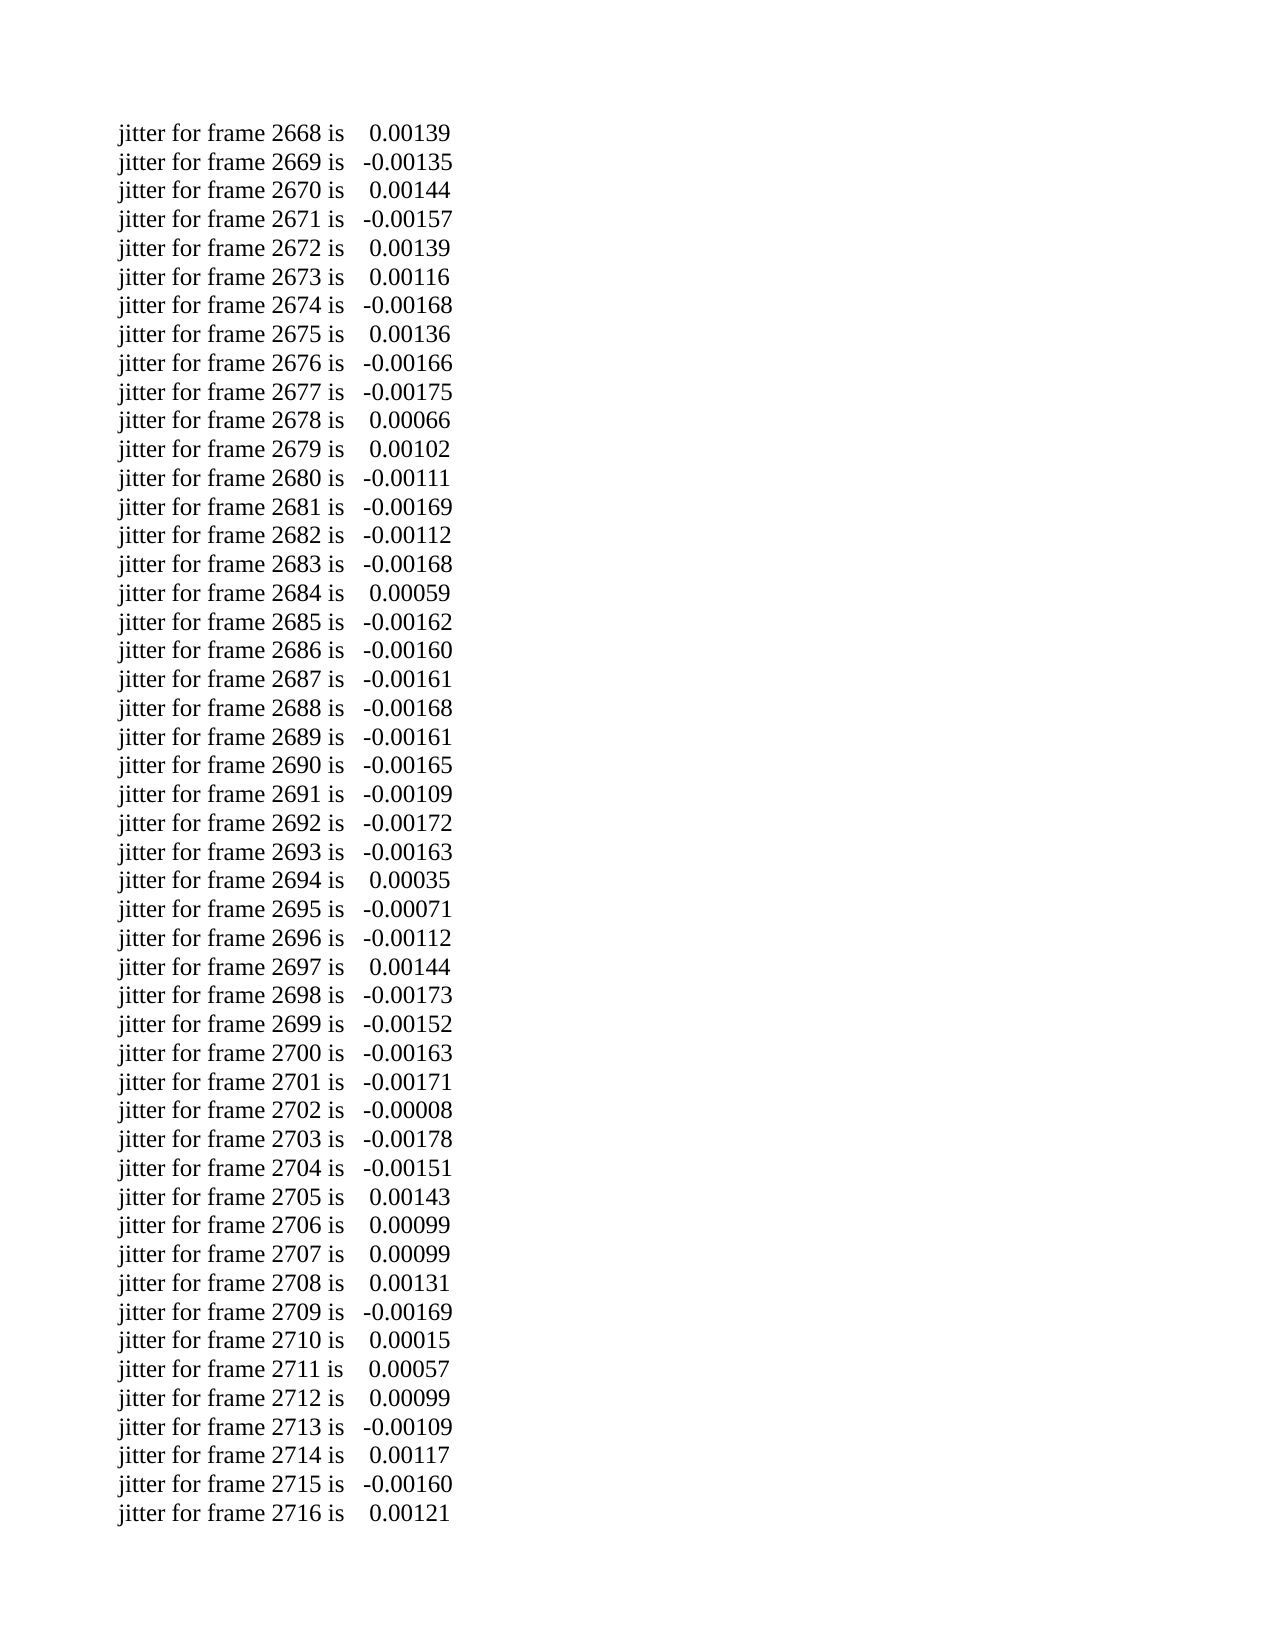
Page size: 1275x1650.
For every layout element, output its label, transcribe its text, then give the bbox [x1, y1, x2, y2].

text jitter for frame 2684 is 0.00059 [118, 578, 1157, 607]
text jitter for frame 2703 is -0.00178 [118, 1124, 1157, 1153]
text jitter for frame 2679 is 0.00102 [118, 434, 1157, 463]
text jitter for frame 2698 is -0.00173 [118, 981, 1157, 1009]
text jitter for frame 2696 is -0.00112 [118, 923, 1157, 952]
text jitter for frame 2678 is 0.00066 [118, 406, 1157, 434]
text jitter for frame 2676 is -0.00166 [118, 348, 1157, 377]
text jitter for frame 2712 is 0.00099 [118, 1383, 1157, 1412]
text jitter for frame 2670 is 0.00144 [118, 176, 1157, 204]
text jitter for frame 2688 is -0.00168 [118, 693, 1157, 722]
text jitter for frame 2683 is -0.00168 [118, 549, 1157, 578]
text jitter for frame 2704 is -0.00151 [118, 1153, 1157, 1182]
text jitter for frame 2686 is -0.00160 [118, 636, 1157, 664]
text jitter for frame 2668 is 0.00139 [118, 118, 1157, 147]
text jitter for frame 2675 is 0.00136 [118, 319, 1157, 348]
text jitter for frame 2697 is 0.00144 [118, 952, 1157, 981]
text jitter for frame 2699 is -0.00152 [118, 1009, 1157, 1038]
text jitter for frame 2682 is -0.00112 [118, 521, 1157, 549]
text jitter for frame 2681 is -0.00169 [118, 492, 1157, 521]
text jitter for frame 2689 is -0.00161 [118, 722, 1157, 751]
text jitter for frame 2673 is 0.00116 [118, 262, 1157, 291]
text jitter for frame 2680 is -0.00111 [118, 463, 1157, 492]
text jitter for frame 2687 is -0.00161 [118, 664, 1157, 693]
text jitter for frame 2695 is -0.00071 [118, 894, 1157, 923]
text jitter for frame 2708 is 0.00131 [118, 1268, 1157, 1297]
text jitter for frame 2671 is -0.00157 [118, 204, 1157, 233]
text jitter for frame 2707 is 0.00099 [118, 1239, 1157, 1268]
text jitter for frame 2715 is -0.00160 [118, 1469, 1157, 1498]
text jitter for frame 2672 is 0.00139 [118, 233, 1157, 262]
text jitter for frame 2674 is -0.00168 [118, 291, 1157, 319]
text jitter for frame 2692 is -0.00172 [118, 808, 1157, 837]
text jitter for frame 2693 is -0.00163 [118, 837, 1157, 866]
text jitter for frame 2702 is -0.00008 [118, 1096, 1157, 1124]
text jitter for frame 2711 is 0.00057 [118, 1354, 1157, 1383]
text jitter for frame 2690 is -0.00165 [118, 751, 1157, 779]
text jitter for frame 2710 is 0.00015 [118, 1326, 1157, 1354]
text jitter for frame 2694 is 0.00035 [118, 866, 1157, 894]
text jitter for frame 2705 is 0.00143 [118, 1182, 1157, 1211]
text jitter for frame 2700 is -0.00163 [118, 1038, 1157, 1067]
text jitter for frame 2677 is -0.00175 [118, 377, 1157, 406]
text jitter for frame 2691 is -0.00109 [118, 779, 1157, 808]
text jitter for frame 2716 is 0.00121 [118, 1498, 1157, 1527]
text jitter for frame 2714 is 0.00117 [118, 1441, 1157, 1469]
text jitter for frame 2706 is 0.00099 [118, 1211, 1157, 1239]
text jitter for frame 2709 is -0.00169 [118, 1297, 1157, 1326]
text jitter for frame 2713 is -0.00109 [118, 1412, 1157, 1441]
text jitter for frame 2669 is -0.00135 [118, 147, 1157, 176]
text jitter for frame 2701 is -0.00171 [118, 1067, 1157, 1096]
text jitter for frame 2685 is -0.00162 [118, 607, 1157, 636]
